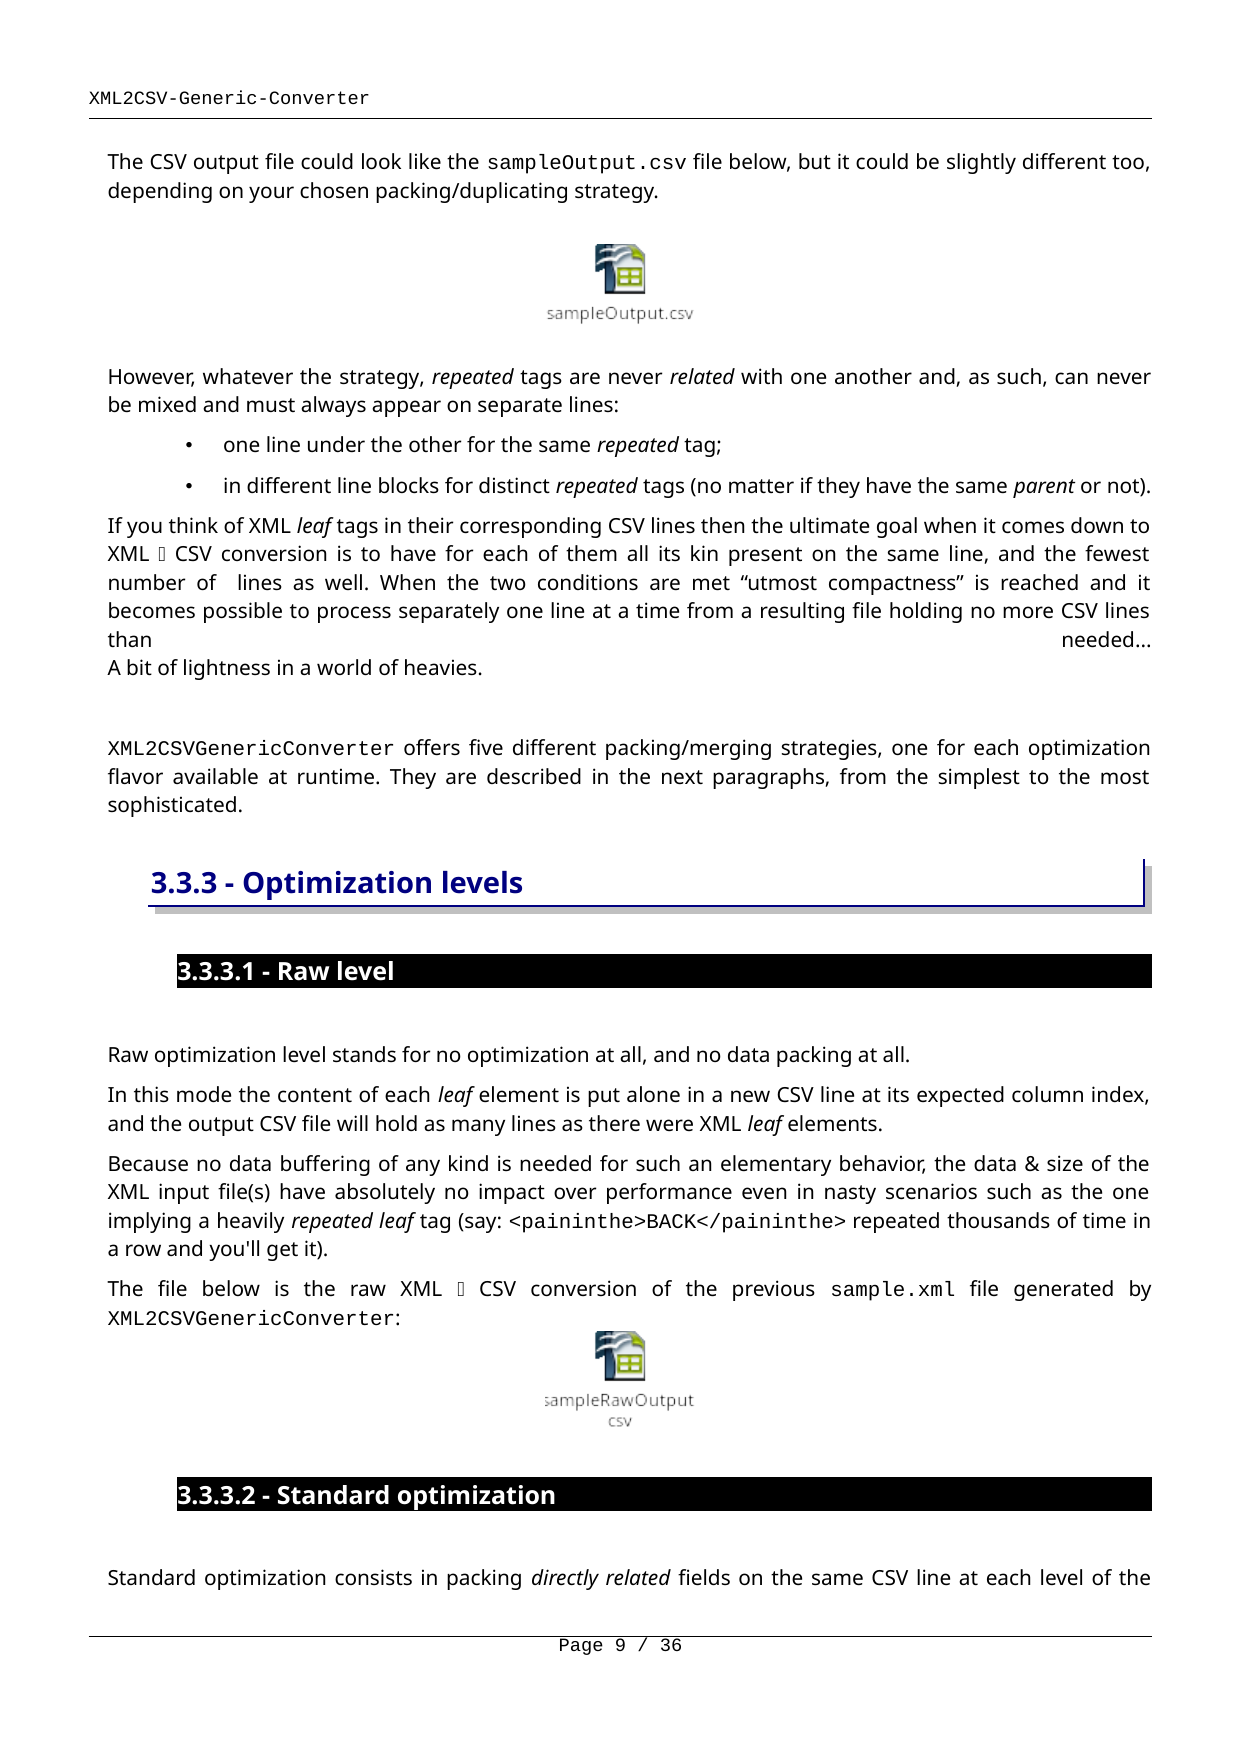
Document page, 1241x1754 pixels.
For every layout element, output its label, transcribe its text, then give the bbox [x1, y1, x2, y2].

text The CSV output file could look like the sampleOutput.csv file below, but it could be slightly different too, depending on your chosen packing/duplicating strategy. [107, 147, 1152, 204]
list in different line blocks for distinct repeated tags (no matter if they have the same parent or not). [185, 471, 1152, 499]
text Because no data buffering of any kind is needed for such an elementary behavior, the data & size of the XML input file(s) have absolutely no impact over performance even in nasty scenarios such as the one implying a heavily repeated leaf tag (say: <paininthe>BACK</paininthe> repeated thousands of time in a row and you'll get it). [107, 1149, 1152, 1263]
subtitle Standard optimization [177, 1477, 1152, 1511]
list one line under the other for the same repeated tag; [185, 431, 1152, 459]
text Raw optimization level stands for no optimization at all, and no data packing at all. [107, 1040, 1152, 1068]
text However, whatever the strategy, repeated tags are never related with one another and, as such, can never be mixed and must always appear on separate lines: [107, 256, 1152, 419]
text If you think of XML leaf tags in their corresponding CSV lines then the ultimate goal when it comes down to XML _ CSV conversion is to have for each of them all its kin present on the same line, and the fewest number of lines as well. When the two conditions are met “utmost compactness” is reached and it becomes possible to process separately one line at a time from a resulting file holding no more CSV lines than needed... A bit of lightness in a world of heavies. [107, 511, 1152, 682]
text Standard optimization consists in packing directly related fields on the same CSV line at each level of the [107, 1563, 1152, 1592]
text In this mode the content of each leaf element is put alone in a new CSV line at its expected column index, and the output CSV file will hold as many lines as there were XML leaf elements. [107, 1080, 1152, 1137]
text The file below is the raw XML _ CSV conversion of the previous sample.xml file generated by XML2CSVGenericConverter: [107, 1274, 1152, 1332]
subtitle Raw level [177, 954, 1152, 988]
text XML2CSVGenericConverter offers five different packing/merging strategies, one for each optimization flavor available at runtime. They are described in the next paragraphs, from the simplest to the most sophisticated. [107, 733, 1152, 819]
subtitle Optimization levels [148, 859, 1143, 905]
